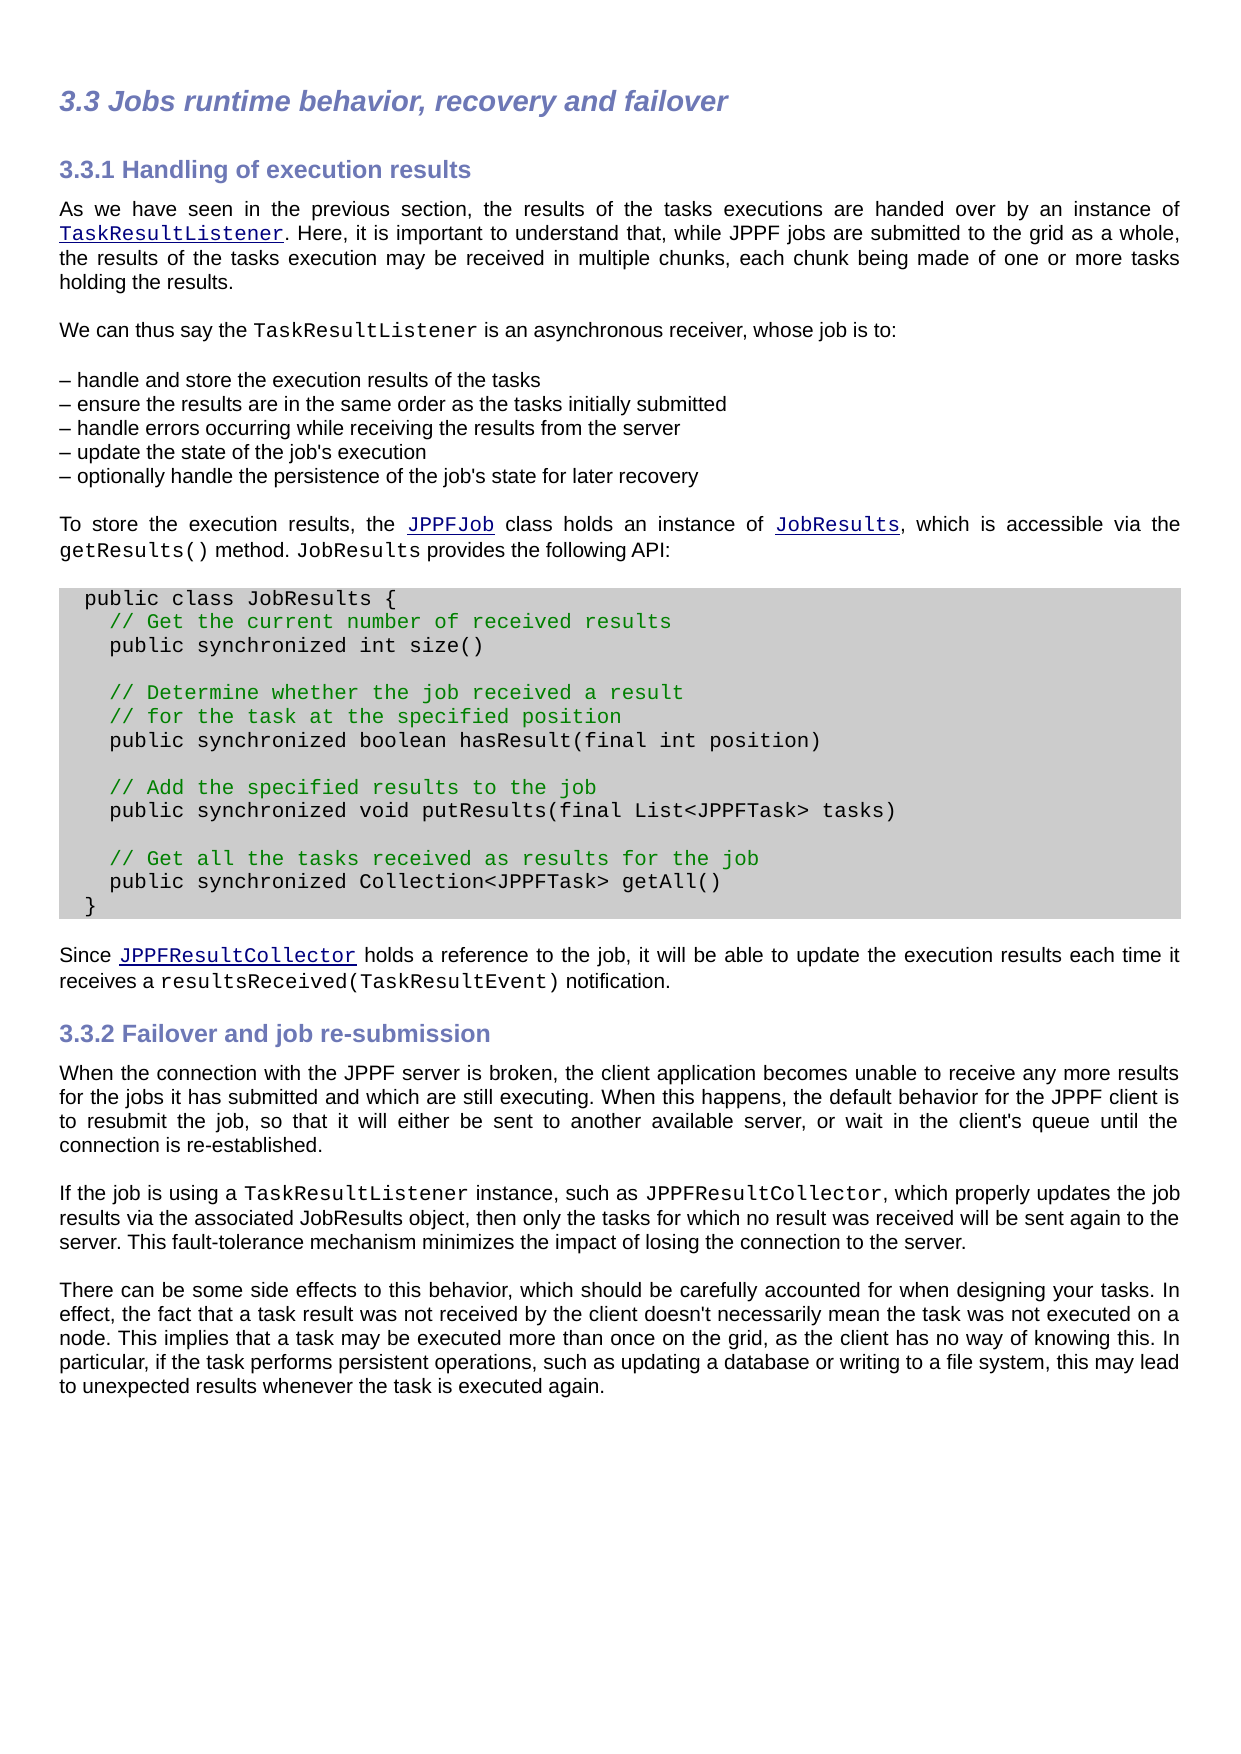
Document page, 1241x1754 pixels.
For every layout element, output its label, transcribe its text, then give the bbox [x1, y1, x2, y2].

text Since JPPFResultCollector holds a reference to the job, it will be able to update the execution results each time it receives a resultsReceived(TaskResultEvent) notification. [59, 943, 1181, 994]
text To store the execution results, the JPPFJob class holds an instance of JobResults, which is accessible via the getResults() method. JobResults provides the following API: [59, 512, 1181, 564]
text We can thus say the TaskResultListener is an asynchronous receiver, whose job is to: [59, 318, 1181, 344]
text // for the task at the specified position [59, 706, 1181, 729]
text public class JobResults { [59, 588, 1181, 611]
text When the connection with the JPPF server is broken, the client application becomes unable to receive any more results for the jobs it has submitted and which are still executing. When this happens, the default behavior for the JPPF client is to resubmit the job, so that it will either be sent to another available server, or wait in the client's queue until the connection is re-established. [59, 1061, 1181, 1156]
text public synchronized void putResults(final List<JPPFTask> tasks) [59, 801, 1181, 824]
text If the job is using a TaskResultListener instance, such as JPPFResultCollector, which properly updates the job results via the associated JobResults object, then only the tasks for which no result was received will be sent again to the server. This fault-tolerance mechanism minimizes the impact of losing the connection to the server. [59, 1180, 1181, 1254]
subtitle Jobs runtime behavior, recovery and failover [59, 84, 1181, 118]
subtitle Handling of execution results [59, 155, 1181, 184]
text // Add the specified results to the job [59, 777, 1181, 801]
list optionally handle the persistence of the job's state for later recovery [59, 464, 1181, 488]
list handle errors occurring while receiving the results from the server [59, 416, 1181, 440]
text public synchronized int size() [59, 635, 1181, 659]
list ensure the results are in the same order as the tasks initially submitted [59, 392, 1181, 416]
text There can be some side effects to this behavior, which should be carefully accounted for when designing your tasks. In effect, the fact that a task result was not received by the client doesn't necessarily mean the task was not executed on a node. This implies that a task may be executed more than once on the grid, as the client has no way of knowing this. In particular, if the task performs persistent operations, such as updating a database or writing to a file system, this may lead to unexpected results whenever the task is executed again. [59, 1278, 1181, 1398]
list update the state of the job's execution [59, 440, 1181, 464]
text As we have seen in the previous section, the results of the tasks executions are handed over by an instance of TaskResultListener. Here, it is important to understand that, while JPPF jobs are submitted to the grid as a whole, the results of the tasks execution may be received in multiple chunks, each chunk being made of one or more tasks holding the results. [59, 196, 1181, 294]
text // Get all the tasks received as results for the job [59, 848, 1181, 871]
text public synchronized Collection<JPPFTask> getAll() [59, 871, 1181, 895]
subtitle Failover and job re-submission [59, 1019, 1181, 1048]
text // Get the current number of received results [59, 611, 1181, 635]
text } [59, 895, 1181, 919]
text // Determine whether the job received a result [59, 682, 1181, 706]
list handle and store the execution results of the tasks [59, 368, 1181, 392]
text public synchronized boolean hasResult(final int position) [59, 729, 1181, 753]
